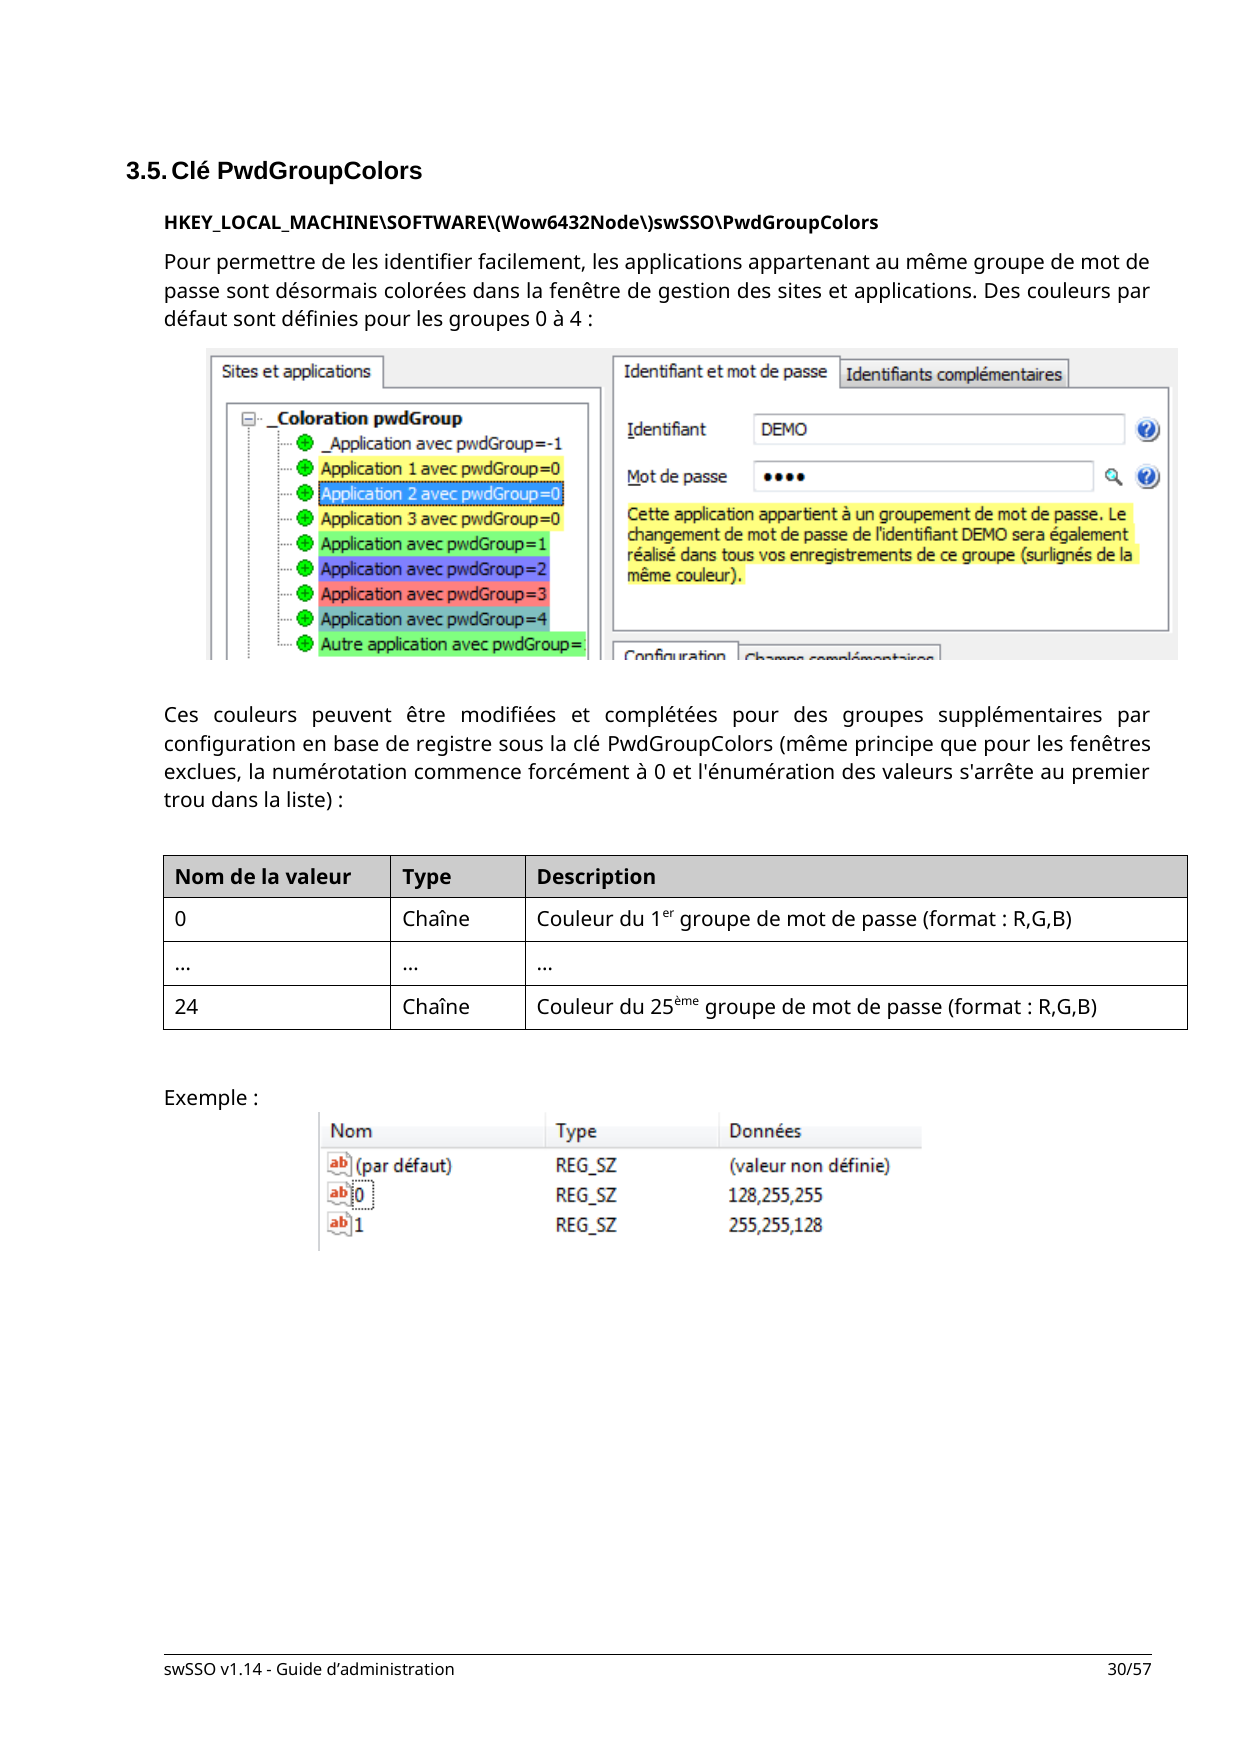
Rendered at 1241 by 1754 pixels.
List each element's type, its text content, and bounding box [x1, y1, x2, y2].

picture [206, 348, 1178, 660]
table_cell 0 [164, 898, 390, 941]
table_cell Couleur du 1er groupe de mot de passe (format : R,G,B) [526, 898, 1187, 941]
table_cell … [164, 942, 390, 985]
subtitle Clé PwdGroupColors [126, 156, 1152, 184]
text Pour permettre de les identifier facilement, les applications appartenant au même groupe de mot de passe sont désormais colorées dans la fenêtre de gestion des sites et applications. Des couleurs par défaut sont définies pour les groupes 0 à 4 : [164, 247, 1152, 333]
text HKEY_LOCAL_MACHINE\SOFTWARE\(Wow6432Node\)swSSO\PwdGroupColors [164, 209, 1152, 235]
text Ces couleurs peuvent être modifiées et complétées pour des groupes supplémentaires par configuration en base de registre sous la clé PwdGroupColors (même principe que pour les fenêtres exclues, la numérotation commence forcément à 0 et l'énumération des valeurs s'arrête au premier trou dans la liste) : [164, 700, 1152, 814]
table_header Description [526, 856, 1187, 897]
table_cell Chaîne [391, 986, 525, 1029]
table_header Type [391, 856, 525, 897]
picture [318, 1112, 922, 1251]
table_cell 24 [164, 986, 390, 1029]
text Exemple : [164, 1083, 1152, 1112]
table_header Nom de la valeur [164, 856, 390, 897]
table_cell … [526, 942, 1187, 985]
table_cell Chaîne [391, 898, 525, 941]
table_cell Couleur du 25ème groupe de mot de passe (format : R,G,B) [526, 986, 1187, 1029]
table_cell … [391, 942, 525, 985]
